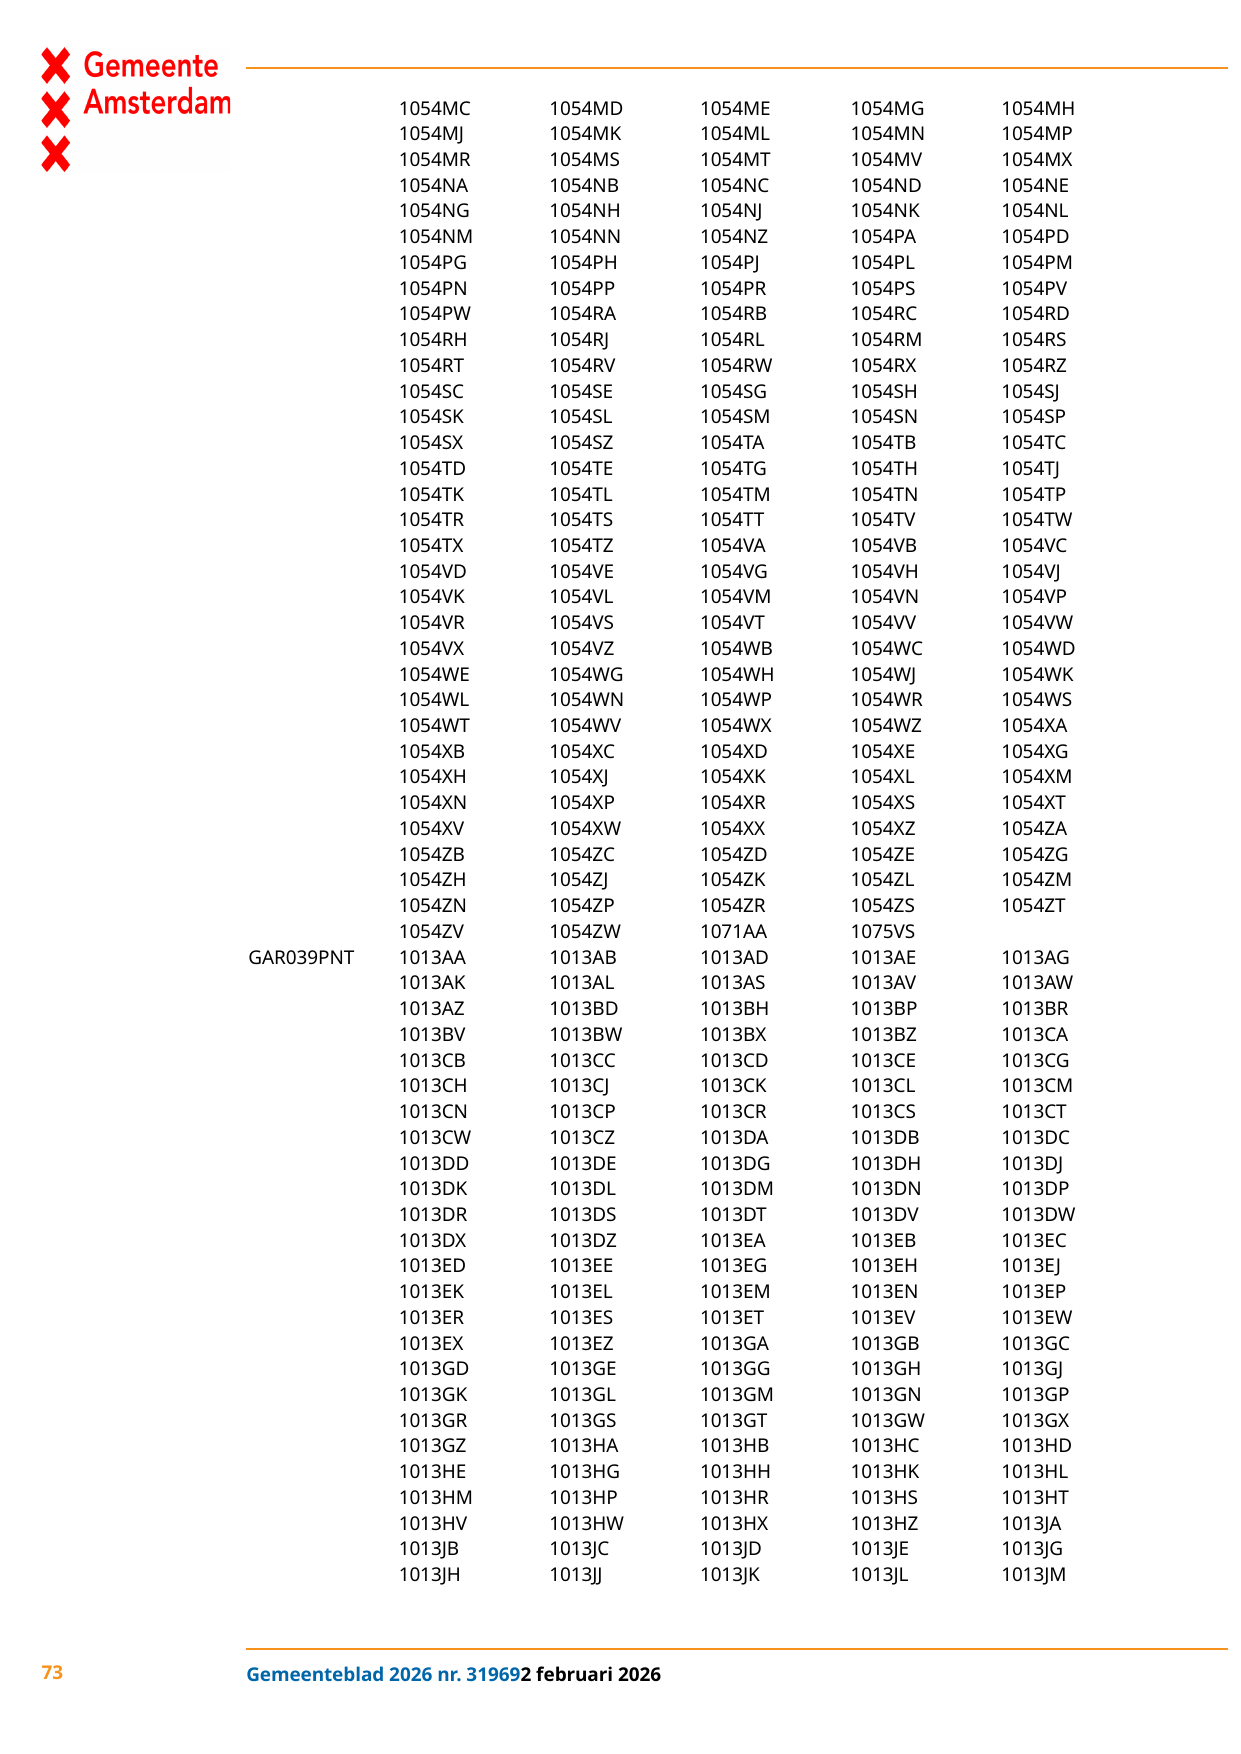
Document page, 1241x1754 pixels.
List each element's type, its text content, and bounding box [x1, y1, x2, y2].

table_cell 1054MT [700, 146, 850, 172]
table_cell 1054PJ [700, 249, 850, 275]
table_cell 1013CS [850, 1098, 1001, 1124]
table_cell 1013BR [1001, 995, 1152, 1021]
table_cell 1013DG [700, 1150, 850, 1175]
table_cell 1013EW [1001, 1304, 1152, 1330]
table_cell 1054NN [549, 224, 700, 249]
table_cell 1054RS [1001, 326, 1152, 352]
table_cell 1013GK [399, 1381, 549, 1407]
table_cell [248, 1253, 398, 1278]
table_cell 1013CD [700, 1047, 850, 1072]
table_cell [248, 481, 398, 506]
table_cell 1013GB [850, 1330, 1001, 1356]
table_cell 1013AD [700, 944, 850, 969]
table_cell [248, 1407, 398, 1433]
table_cell 1054NA [399, 172, 549, 198]
table_cell 1054RW [700, 352, 850, 378]
table_cell 1013HZ [850, 1510, 1001, 1536]
table_cell 1054XP [549, 790, 700, 815]
table_cell 1054RB [700, 301, 850, 326]
table_cell 1013DP [1001, 1175, 1152, 1201]
table_cell 1054PW [399, 301, 549, 326]
table_cell 1054NB [549, 172, 700, 198]
table_cell 1013EC [1001, 1227, 1152, 1253]
table_cell 1054SZ [549, 429, 700, 455]
table_cell 1054PN [399, 275, 549, 301]
table_cell [248, 249, 398, 275]
table_cell 1013BV [399, 1021, 549, 1047]
table_cell 1054VJ [1001, 558, 1152, 584]
table_cell 1013GT [700, 1407, 850, 1433]
table_cell 1054PL [850, 249, 1001, 275]
table_cell 1013EH [850, 1253, 1001, 1278]
table_cell [248, 95, 398, 121]
table_cell 1013GP [1001, 1381, 1152, 1407]
table_cell [248, 1201, 398, 1227]
table_cell 1054PM [1001, 249, 1152, 275]
table_cell 1054VA [700, 532, 850, 558]
table_cell 1013EE [549, 1253, 700, 1278]
table_cell 1054ZM [1001, 867, 1152, 892]
table_cell 1054MN [850, 121, 1001, 146]
table_cell 1054VM [700, 584, 850, 609]
table_cell 1013EB [850, 1227, 1001, 1253]
table_cell 1013HX [700, 1510, 850, 1536]
table_cell 1013ED [399, 1253, 549, 1278]
table_cell [248, 661, 398, 687]
table_cell [248, 841, 398, 867]
table_cell 1054ZB [399, 841, 549, 867]
table_cell 1054ZG [1001, 841, 1152, 867]
table_cell 1054TZ [549, 532, 700, 558]
table_cell 1013GM [700, 1381, 850, 1407]
table_cell 1054XG [1001, 738, 1152, 764]
table_cell 1013CK [700, 1073, 850, 1098]
table_cell [248, 687, 398, 712]
table_cell [248, 1484, 398, 1510]
table_cell 1054MH [1001, 95, 1152, 121]
table_cell 1054RH [399, 326, 549, 352]
table_cell 1054SM [700, 404, 850, 429]
table_cell 1054XE [850, 738, 1001, 764]
table_cell 1054TT [700, 506, 850, 532]
table_cell 1013HP [549, 1484, 700, 1510]
table_cell 1054VE [549, 558, 700, 584]
table_cell 1013HE [399, 1459, 549, 1484]
table_cell [248, 532, 398, 558]
table_cell 1013EG [700, 1253, 850, 1278]
table_cell 1013DX [399, 1227, 549, 1253]
table_cell 1013DB [850, 1124, 1001, 1150]
table_cell 1013JA [1001, 1510, 1152, 1536]
table_cell 1054TC [1001, 429, 1152, 455]
table_cell 1013CG [1001, 1047, 1152, 1072]
table_cell [248, 378, 398, 403]
table_cell 1054WG [549, 661, 700, 687]
table_cell 1054ZS [850, 893, 1001, 918]
table_cell 1054XJ [549, 764, 700, 789]
table_cell 1054WN [549, 687, 700, 712]
table_cell 1013ER [399, 1304, 549, 1330]
table_cell [248, 326, 398, 352]
table_cell [248, 1561, 398, 1587]
table_cell 1054TH [850, 455, 1001, 481]
table_cell 1054XT [1001, 790, 1152, 815]
table_cell 1013DV [850, 1201, 1001, 1227]
table_cell 1013JJ [549, 1561, 700, 1587]
table_cell [248, 146, 398, 172]
table_cell 1013DS [549, 1201, 700, 1227]
table_cell 1054SJ [1001, 378, 1152, 403]
table_cell 1013HH [700, 1459, 850, 1484]
table_cell 1013EP [1001, 1278, 1152, 1304]
table_cell 1054TG [700, 455, 850, 481]
table_cell 1054WX [700, 712, 850, 738]
table_cell 1054NE [1001, 172, 1152, 198]
table_cell 1013HC [850, 1433, 1001, 1458]
table_cell 1054VB [850, 532, 1001, 558]
table_cell 1054WE [399, 661, 549, 687]
table_cell 1054XL [850, 764, 1001, 789]
table_cell 1054NC [700, 172, 850, 198]
table_cell 1054XK [700, 764, 850, 789]
table_cell 1013AK [399, 970, 549, 995]
table_cell 1054ZN [399, 893, 549, 918]
table_cell 1013GN [850, 1381, 1001, 1407]
table_cell 1054NJ [700, 198, 850, 223]
table_cell 1013AA [399, 944, 549, 969]
table_cell [248, 1175, 398, 1201]
table_cell [248, 1330, 398, 1356]
table_cell 1054WH [700, 661, 850, 687]
table_cell 1013HL [1001, 1459, 1152, 1484]
table_cell 1054XC [549, 738, 700, 764]
table_cell [248, 1459, 398, 1484]
table_cell 1013DD [399, 1150, 549, 1175]
table_cell 1013GS [549, 1407, 700, 1433]
table_cell 1054SN [850, 404, 1001, 429]
table_cell 1054PP [549, 275, 700, 301]
table_cell 1013CZ [549, 1124, 700, 1150]
table_cell 1013CH [399, 1073, 549, 1098]
table_cell 1054RA [549, 301, 700, 326]
table_cell 1054XX [700, 815, 850, 841]
table_cell 1013DA [700, 1124, 850, 1150]
table_cell [248, 506, 398, 532]
table_cell 1013GC [1001, 1330, 1152, 1356]
table_cell 1013DE [549, 1150, 700, 1175]
table_cell [248, 1536, 398, 1561]
table_cell [248, 1304, 398, 1330]
table_cell 1054SE [549, 378, 700, 403]
table_cell 1054VS [549, 609, 700, 635]
table_cell [248, 172, 398, 198]
table_cell 1054ZR [700, 893, 850, 918]
table_cell 1054VZ [549, 635, 700, 661]
table_cell 1013CE [850, 1047, 1001, 1072]
table_cell 1013BP [850, 995, 1001, 1021]
table_cell 1054ZC [549, 841, 700, 867]
table_cell 1054MR [399, 146, 549, 172]
table_cell [248, 198, 398, 223]
table_cell 1013JD [700, 1536, 850, 1561]
table_cell 1013BX [700, 1021, 850, 1047]
table_cell 1013CR [700, 1098, 850, 1124]
table_cell 1054PA [850, 224, 1001, 249]
table_cell 1054ZK [700, 867, 850, 892]
table_cell 1054SH [850, 378, 1001, 403]
table_cell 1054MV [850, 146, 1001, 172]
table_cell 1054WK [1001, 661, 1152, 687]
table_cell [248, 275, 398, 301]
table_cell 1054XM [1001, 764, 1152, 789]
table_cell 1054WS [1001, 687, 1152, 712]
table_cell 1054ZD [700, 841, 850, 867]
table_cell 1013AL [549, 970, 700, 995]
table_cell 1054RD [1001, 301, 1152, 326]
table_cell [248, 1227, 398, 1253]
table_cell 1054RL [700, 326, 850, 352]
table_cell 1013CB [399, 1047, 549, 1072]
table_cell 1013AV [850, 970, 1001, 995]
table_cell 1054WJ [850, 661, 1001, 687]
table_cell 1013EM [700, 1278, 850, 1304]
table_cell 1054ZL [850, 867, 1001, 892]
table_cell [248, 995, 398, 1021]
table_cell 1013BW [549, 1021, 700, 1047]
table_cell 1013JE [850, 1536, 1001, 1561]
table_cell 1054WL [399, 687, 549, 712]
table_cell 1013EZ [549, 1330, 700, 1356]
table_cell 1013GJ [1001, 1356, 1152, 1381]
table_cell 1013HD [1001, 1433, 1152, 1458]
table_cell [248, 1124, 398, 1150]
table_cell 1054XH [399, 764, 549, 789]
table_cell 1054TS [549, 506, 700, 532]
table_cell 1054RJ [549, 326, 700, 352]
table_cell [248, 893, 398, 918]
table_cell 1013EV [850, 1304, 1001, 1330]
table_cell 1054ZP [549, 893, 700, 918]
table_cell 1054XA [1001, 712, 1152, 738]
table_cell 1054TN [850, 481, 1001, 506]
table_cell 1013GH [850, 1356, 1001, 1381]
table_cell 1071AA [700, 918, 850, 944]
table_cell 1054MC [399, 95, 549, 121]
table_cell [248, 1381, 398, 1407]
table_cell 1013CA [1001, 1021, 1152, 1047]
table_cell 1013DL [549, 1175, 700, 1201]
table_cell GAR039PNT [248, 944, 398, 969]
table_cell 1013CL [850, 1073, 1001, 1098]
table_cell 1054RC [850, 301, 1001, 326]
table_cell 1054TX [399, 532, 549, 558]
table_cell [248, 1021, 398, 1047]
table_cell 1013ES [549, 1304, 700, 1330]
table_cell 1054TJ [1001, 455, 1152, 481]
table_cell 1013GW [850, 1407, 1001, 1433]
table_cell 1013HM [399, 1484, 549, 1510]
table_cell 1054XD [700, 738, 850, 764]
table_cell 1054PR [700, 275, 850, 301]
table_cell 1054MJ [399, 121, 549, 146]
table_cell 1013AG [1001, 944, 1152, 969]
table_cell 1013JH [399, 1561, 549, 1587]
table_cell 1054SX [399, 429, 549, 455]
table_cell 1054RT [399, 352, 549, 378]
table_cell [248, 1356, 398, 1381]
table_cell 1054SC [399, 378, 549, 403]
table_cell [248, 712, 398, 738]
table_cell [248, 609, 398, 635]
table_cell 1054TW [1001, 506, 1152, 532]
table_cell 1054VT [700, 609, 850, 635]
table_cell [248, 1098, 398, 1124]
table_cell 1013AW [1001, 970, 1152, 995]
table_cell 1054PH [549, 249, 700, 275]
table_cell 1054WV [549, 712, 700, 738]
table_cell 1054NH [549, 198, 700, 223]
table_cell 1013GX [1001, 1407, 1152, 1433]
table_cell [248, 1150, 398, 1175]
table_cell 1013DK [399, 1175, 549, 1201]
table_cell 1013AS [700, 970, 850, 995]
table_cell 1013AZ [399, 995, 549, 1021]
table_cell [248, 1047, 398, 1072]
table_cell 1013HS [850, 1484, 1001, 1510]
table_cell 1054XV [399, 815, 549, 841]
table_cell 1013HB [700, 1433, 850, 1458]
table_cell [248, 352, 398, 378]
table_cell 1013EX [399, 1330, 549, 1356]
table_cell 1054VR [399, 609, 549, 635]
table_cell 1054PD [1001, 224, 1152, 249]
table_cell 1013GE [549, 1356, 700, 1381]
table_cell 1013CN [399, 1098, 549, 1124]
table_cell [248, 455, 398, 481]
table_cell [248, 121, 398, 146]
table_cell 1013HK [850, 1459, 1001, 1484]
table_cell 1054MS [549, 146, 700, 172]
table_cell 1013CM [1001, 1073, 1152, 1098]
table_cell 1013AE [850, 944, 1001, 969]
table_cell 1054VK [399, 584, 549, 609]
table_cell 1054TL [549, 481, 700, 506]
table_cell 1013CW [399, 1124, 549, 1150]
table_cell 1054PS [850, 275, 1001, 301]
table_cell 1054XR [700, 790, 850, 815]
table_cell 1054XB [399, 738, 549, 764]
table_cell 1054ZE [850, 841, 1001, 867]
table_cell 1054TM [700, 481, 850, 506]
table_cell [248, 404, 398, 429]
table_cell 1013EN [850, 1278, 1001, 1304]
table_cell 1054VD [399, 558, 549, 584]
table_cell 1013BD [549, 995, 700, 1021]
table_cell 1054MX [1001, 146, 1152, 172]
table_cell 1013DJ [1001, 1150, 1152, 1175]
table_cell 1054SL [549, 404, 700, 429]
table_cell 1054MP [1001, 121, 1152, 146]
table_cell 1013DR [399, 1201, 549, 1227]
table_cell 1013DT [700, 1201, 850, 1227]
table_cell 1054XS [850, 790, 1001, 815]
table_cell 1054NZ [700, 224, 850, 249]
table_cell [248, 1510, 398, 1536]
table_cell [248, 584, 398, 609]
table_cell 1054XZ [850, 815, 1001, 841]
table_cell 1054MG [850, 95, 1001, 121]
table_cell 1054NM [399, 224, 549, 249]
table_cell 1054TR [399, 506, 549, 532]
table_cell 1013JL [850, 1561, 1001, 1587]
table_cell 1075VS [850, 918, 1001, 944]
table_cell 1054ZV [399, 918, 549, 944]
table_cell 1054RV [549, 352, 700, 378]
table_cell 1013DH [850, 1150, 1001, 1175]
table_cell 1054RX [850, 352, 1001, 378]
table_cell 1013BH [700, 995, 850, 1021]
table_cell [248, 867, 398, 892]
table_cell 1054TA [700, 429, 850, 455]
table_cell 1013CC [549, 1047, 700, 1072]
table_cell 1054TK [399, 481, 549, 506]
table_cell 1054PG [399, 249, 549, 275]
table_cell [248, 1433, 398, 1458]
table_cell 1013EA [700, 1227, 850, 1253]
table_cell 1013ET [700, 1304, 850, 1330]
table_cell 1054RZ [1001, 352, 1152, 378]
table_cell 1013HT [1001, 1484, 1152, 1510]
table_cell 1054VN [850, 584, 1001, 609]
table_cell 1054NG [399, 198, 549, 223]
table_cell 1054TB [850, 429, 1001, 455]
table_cell 1013DN [850, 1175, 1001, 1201]
table_cell [248, 764, 398, 789]
table_cell 1054ZJ [549, 867, 700, 892]
table_cell 1054VX [399, 635, 549, 661]
picture [41, 47, 231, 172]
table_cell 1054PV [1001, 275, 1152, 301]
table_cell [248, 790, 398, 815]
table_cell 1054NL [1001, 198, 1152, 223]
table_cell 1013HW [549, 1510, 700, 1536]
table_cell 1054RM [850, 326, 1001, 352]
table_cell 1013HA [549, 1433, 700, 1458]
table_cell [248, 970, 398, 995]
table_cell 1054ZT [1001, 893, 1152, 918]
table_cell 1054TP [1001, 481, 1152, 506]
table_cell 1054SG [700, 378, 850, 403]
table_cell 1013HR [700, 1484, 850, 1510]
table_cell [248, 224, 398, 249]
table_cell 1054VC [1001, 532, 1152, 558]
table_cell 1013EJ [1001, 1253, 1152, 1278]
table_cell 1013HV [399, 1510, 549, 1536]
table_cell 1013JC [549, 1536, 700, 1561]
table_cell 1054WB [700, 635, 850, 661]
table_cell 1013JM [1001, 1561, 1152, 1587]
table_cell 1054ZW [549, 918, 700, 944]
table_cell [248, 635, 398, 661]
table_cell [1001, 918, 1152, 944]
table_cell 1054WD [1001, 635, 1152, 661]
table_cell 1013GL [549, 1381, 700, 1407]
table_cell [248, 1278, 398, 1304]
table_cell 1054TE [549, 455, 700, 481]
table_cell 1054VP [1001, 584, 1152, 609]
table_cell 1013EK [399, 1278, 549, 1304]
table_cell 1054ZA [1001, 815, 1152, 841]
table_cell 1054MD [549, 95, 700, 121]
table_cell 1054VV [850, 609, 1001, 635]
table_cell [248, 1073, 398, 1098]
table_cell 1013GD [399, 1356, 549, 1381]
table_cell 1054ND [850, 172, 1001, 198]
table_cell [248, 918, 398, 944]
table_cell 1054TV [850, 506, 1001, 532]
table_cell 1054ZH [399, 867, 549, 892]
table_cell 1013DC [1001, 1124, 1152, 1150]
table_cell 1054WR [850, 687, 1001, 712]
table_cell 1054XN [399, 790, 549, 815]
table_cell 1054VG [700, 558, 850, 584]
table_cell 1013DM [700, 1175, 850, 1201]
table_cell 1054XW [549, 815, 700, 841]
table_cell 1013CP [549, 1098, 700, 1124]
table_cell 1013BZ [850, 1021, 1001, 1047]
table_cell [248, 301, 398, 326]
table_cell 1013EL [549, 1278, 700, 1304]
table_cell 1054VW [1001, 609, 1152, 635]
table_cell 1013GA [700, 1330, 850, 1356]
table_cell 1054MK [549, 121, 700, 146]
table_cell 1013JG [1001, 1536, 1152, 1561]
table_cell [248, 815, 398, 841]
table_cell 1054VL [549, 584, 700, 609]
table_cell 1013JK [700, 1561, 850, 1587]
table_cell [248, 558, 398, 584]
table_cell 1013GG [700, 1356, 850, 1381]
table_cell 1013CJ [549, 1073, 700, 1098]
table_cell 1054NK [850, 198, 1001, 223]
table_cell [248, 738, 398, 764]
table_cell 1054SK [399, 404, 549, 429]
table_cell 1054WC [850, 635, 1001, 661]
table_cell 1054WZ [850, 712, 1001, 738]
table_cell 1013JB [399, 1536, 549, 1561]
table_cell [248, 429, 398, 455]
table_cell 1054WP [700, 687, 850, 712]
table_cell 1013AB [549, 944, 700, 969]
table_cell 1054VH [850, 558, 1001, 584]
table_cell 1013HG [549, 1459, 700, 1484]
table_cell 1054ME [700, 95, 850, 121]
table_cell 1013GR [399, 1407, 549, 1433]
table_cell 1013DZ [549, 1227, 700, 1253]
table_cell 1054WT [399, 712, 549, 738]
table_cell 1013CT [1001, 1098, 1152, 1124]
table_cell 1054TD [399, 455, 549, 481]
table_cell 1013GZ [399, 1433, 549, 1458]
table_cell 1054ML [700, 121, 850, 146]
table_cell 1054SP [1001, 404, 1152, 429]
table_cell 1013DW [1001, 1201, 1152, 1227]
